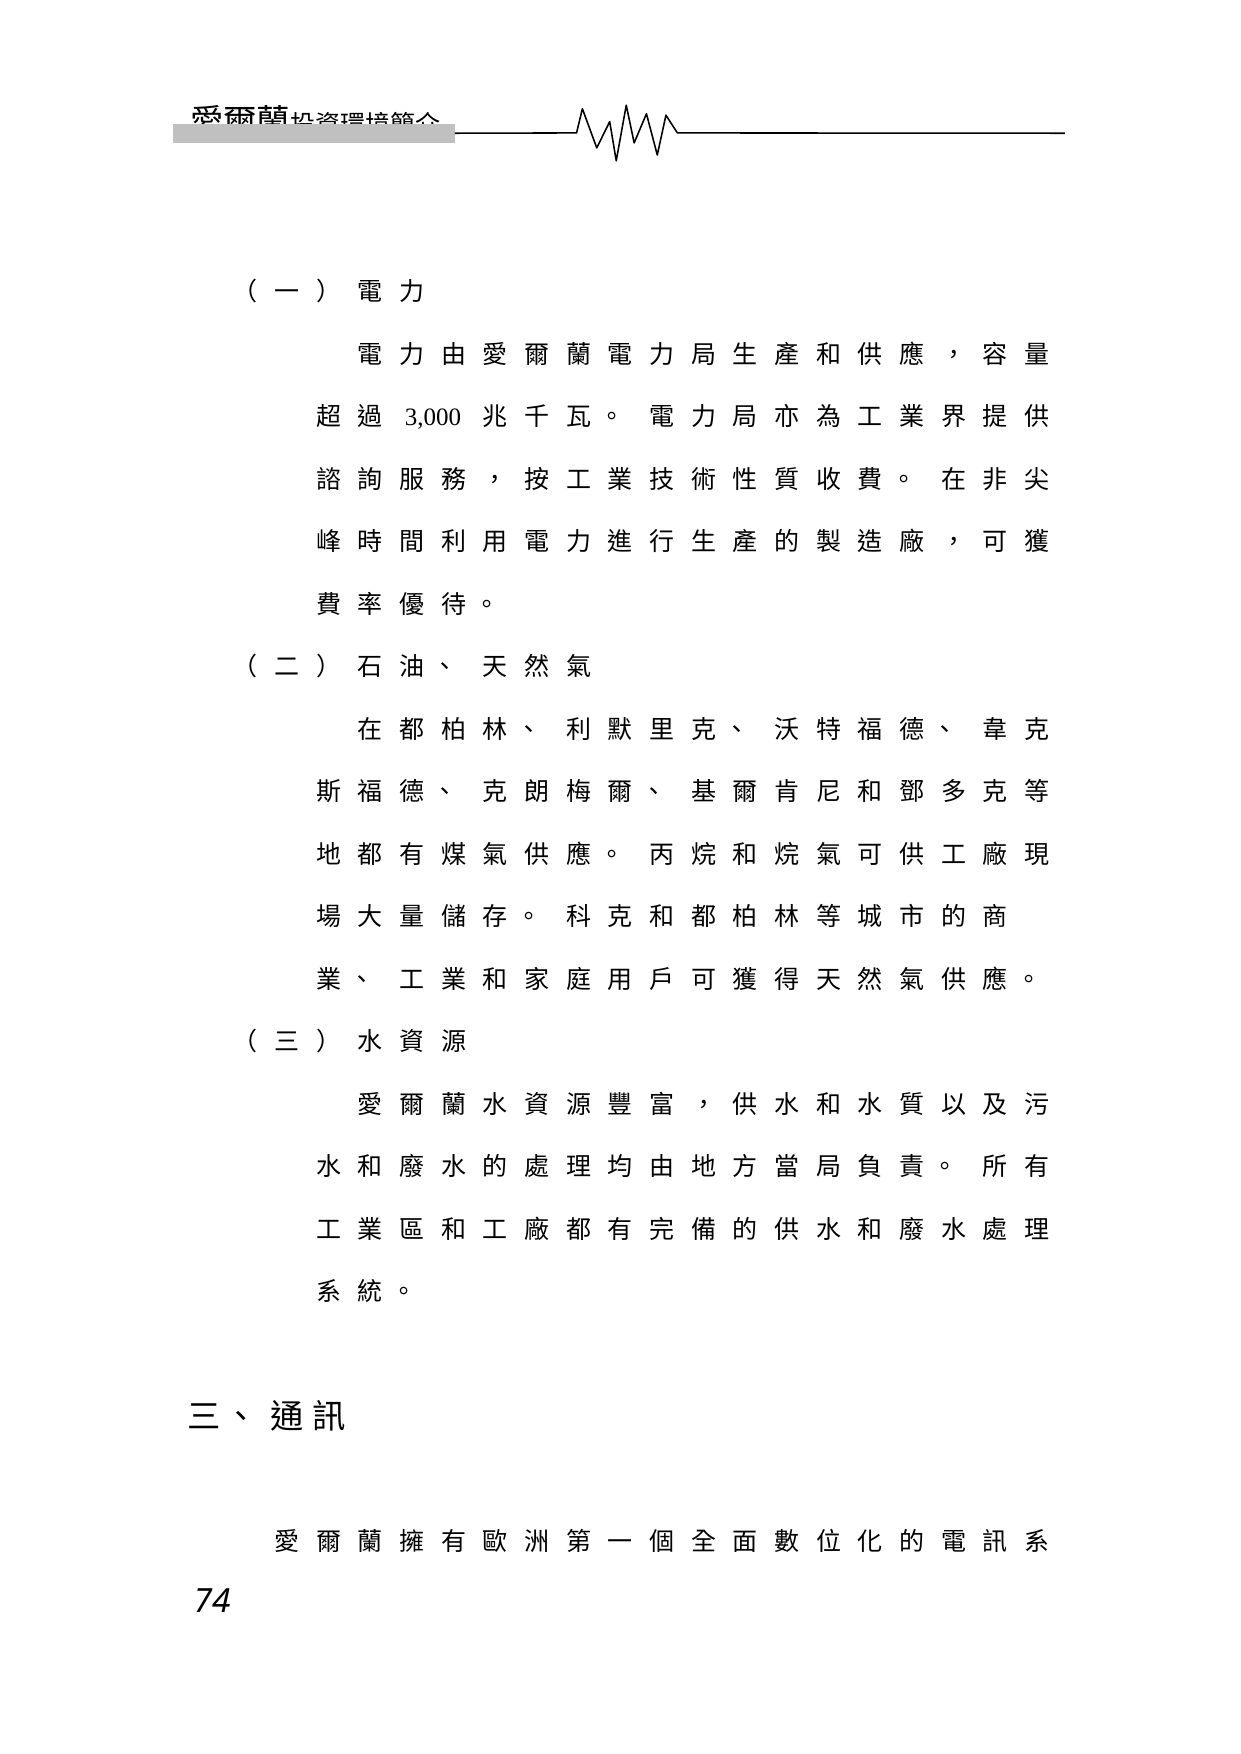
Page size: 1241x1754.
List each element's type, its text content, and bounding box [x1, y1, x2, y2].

text （二）石油、天然氣 [207, 625, 1058, 688]
text 愛爾蘭水資源豐富，供水和水質以及污水和廢水的處理均由地方當局負責。所有工業區和工廠都有完備的供水和廢水處理系統。 [281, 1063, 1058, 1313]
text （一）電力 [207, 250, 1058, 313]
text （三）水資源 [207, 1000, 1058, 1063]
text 三、通訊 [183, 1375, 1058, 1438]
text 電力由愛爾蘭電力局生產和供應，容量超過3,000兆千瓦。電力局亦為工業界提供諮詢服務，按工業技術性質收費。在非尖峰時間利用電力進行生產的製造廠，可獲費率優待。 [281, 313, 1058, 625]
text 在都柏林、利默里克、沃特福德、韋克斯福德、克朗梅爾、基爾肯尼和鄧多克等地都有煤氣供應。丙烷和烷氣可供工廠現場大量儲存。科克和都柏林等城市的商業、工業和家庭用戶可獲得天然氣供應。 [281, 688, 1058, 1000]
text 愛爾蘭擁有歐洲第一個全面數位化的電訊系 [183, 1500, 1058, 1563]
